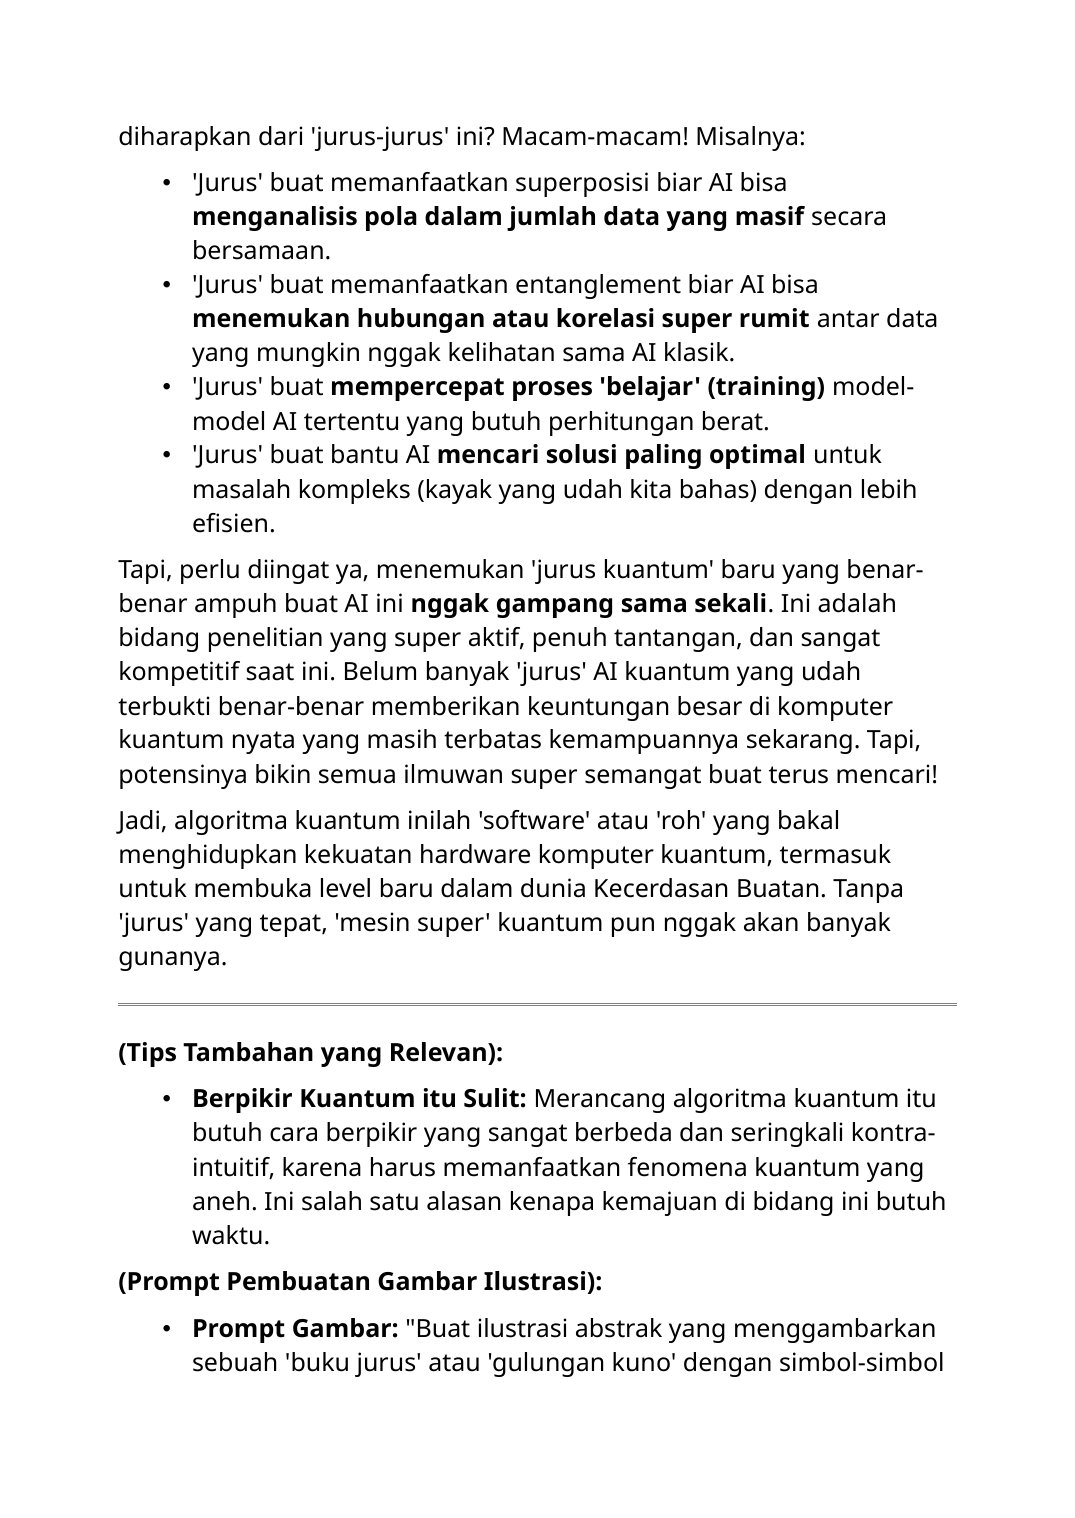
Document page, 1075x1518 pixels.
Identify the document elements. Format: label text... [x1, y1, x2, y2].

text diharapkan dari 'jurus-jurus' ini? Macam-macam! Misalnya: [118, 118, 957, 152]
text (Prompt Pembuatan Gambar Ilustrasi): [118, 1264, 957, 1298]
text Tapi, perlu diingat ya, menemukan 'jurus kuantum' baru yang benar-benar ampuh buat AI ini nggak gampang sama sekali. Ini adalah bidang penelitian yang super aktif, penuh tantangan, dan sangat kompetitif saat ini. Belum banyak 'jurus' AI kuantum yang udah terbukti benar-benar memberikan keuntungan besar di komputer kuantum nyata yang masih terbatas kemampuannya sekarang. Tapi, potensinya bikin semua ilmuwan super semangat buat terus mencari! [118, 552, 957, 790]
list 'Jurus' buat bantu AI mencari solusi paling optimal untuk masalah kompleks (kayak yang udah kita bahas) dengan lebih efisien. [162, 437, 957, 539]
text (Tips Tambahan yang Relevan): [118, 1034, 957, 1068]
list 'Jurus' buat mempercepat proses 'belajar' (training) model-model AI tertentu yang butuh perhitungan berat. [162, 369, 957, 437]
list 'Jurus' buat memanfaatkan superposisi biar AI bisa menganalisis pola dalam jumlah data yang masif secara bersamaan. [162, 165, 957, 267]
text Jadi, algoritma kuantum inilah 'software' atau 'roh' yang bakal menghidupkan kekuatan hardware komputer kuantum, termasuk untuk membuka level baru dalam dunia Kecerdasan Buatan. Tanpa 'jurus' yang tepat, 'mesin super' kuantum pun nggak akan banyak gunanya. [118, 803, 957, 973]
list Prompt Gambar: "Buat ilustrasi abstrak yang menggambarkan sebuah 'buku jurus' atau 'gulungan kuno' dengan simbol-simbol [162, 1310, 957, 1378]
list Berpikir Kuantum itu Sulit: Merancang algoritma kuantum itu butuh cara berpikir yang sangat berbeda dan seringkali kontra-intuitif, karena harus memanfaatkan fenomena kuantum yang aneh. Ini salah satu alasan kenapa kemajuan di bidang ini butuh waktu. [162, 1081, 957, 1251]
list 'Jurus' buat memanfaatkan entanglement biar AI bisa menemukan hubungan atau korelasi super rumit antar data yang mungkin nggak kelihatan sama AI klasik. [162, 267, 957, 369]
